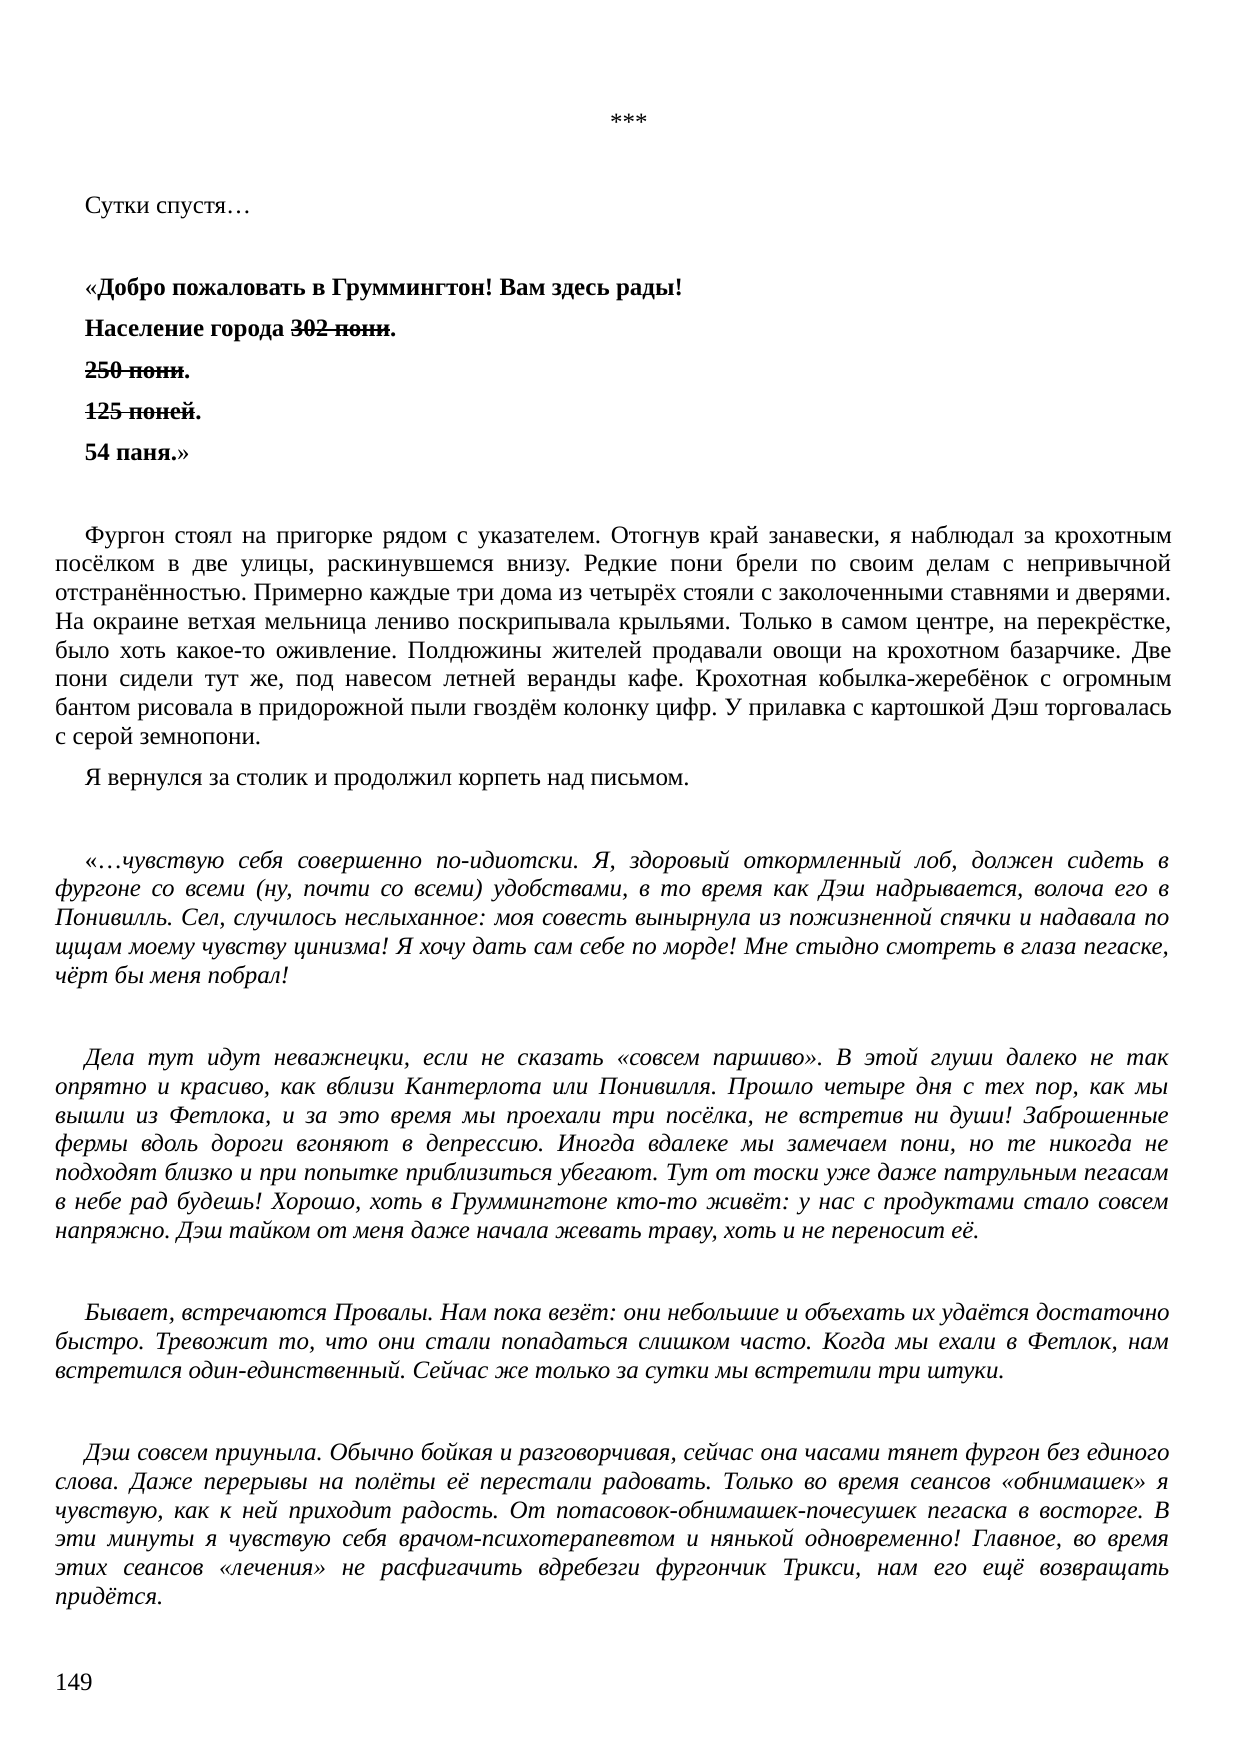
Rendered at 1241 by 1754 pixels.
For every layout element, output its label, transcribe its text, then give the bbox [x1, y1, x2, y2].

text «Добро пожаловать в Груммингтон! Вам здесь рады! [55, 272, 1173, 301]
text 250 пони. [55, 355, 1173, 383]
text Фургон стоял на пригорке рядом с указателем. Отогнув край занавески, я наблюдал за крохотным посёлком в две улицы, раскинувшемся внизу. Редкие пони брели по своим делам с непривычной отстранённостью. Примерно каждые три дома из четырёх стояли с заколоченными ставнями и дверями. На окраине ветхая мельница лениво поскрипывала крыльями. Только в самом центре, на перекрёстке, было хоть какое-то оживление. Полдюжины жителей продавали овощи на крохотном базарчике. Две пони сидели тут же, под навесом летней веранды кафе. Крохотная кобылка-жеребёнок с огромным бантом рисовала в придорожной пыли гвоздём колонку цифр. У прилавка с картошкой Дэш торговалась с серой земнопони. [55, 520, 1173, 750]
text Бывает, встречаются Провалы. Нам пока везёт: они небольшие и объехать их удаётся достаточно быстро. Тревожит то, что они стали попадаться слишком часто. Когда мы ехали в Фетлок, нам встретился один-единственный. Сейчас же только за сутки мы встретили три штуки. [55, 1297, 1173, 1383]
text *** [55, 107, 1173, 136]
text «…чувствую себя совершенно по-идиотски. Я, здоровый откормленный лоб, должен сидеть в фургоне со всеми (ну, почти со всеми) удобствами, в то время как Дэш надрывается, волоча его в Понивилль. Сел, случилось неслыханное: моя совесть вынырнула из пожизненной спячки и надавала по щщам моему чувству цинизма! Я хочу дать сам себе по морде! Мне стыдно смотреть в глаза пегаске, чёрт бы меня побрал! [55, 845, 1173, 988]
text Население города 302 пони. [55, 313, 1173, 342]
text 54 паня.» [55, 437, 1173, 466]
text Я вернулся за столик и продолжил корпеть над письмом. [55, 762, 1173, 791]
text Дэш совсем приуныла. Обычно бойкая и разговорчивая, сейчас она часами тянет фургон без единого слова. Даже перерывы на полёты её перестали радовать. Только во время сеансов «обнимашек» я чувствую, как к ней приходит радость. От потасовок-обнимашек-почесушек пегаска в восторге. В эти минуты я чувствую себя врачом-психотерапевтом и нянькой одновременно! Главное, во время этих сеансов «лечения» не расфигачить вдребезги фургончик Трикси, нам его ещё возвращать придётся. [55, 1437, 1173, 1610]
text 125 поней. [55, 396, 1173, 425]
text Сутки спустя… [55, 190, 1173, 218]
text Дела тут идут неважнецки, если не сказать «совсем паршиво». В этой глуши далеко не так опрятно и красиво, как вблизи Кантерлота или Понивилля. Прошло четыре дня с тех пор, как мы вышли из Фетлока, и за это время мы проехали три посёлка, не встретив ни души! Заброшенные фермы вдоль дороги вгоняют в депрессию. Иногда вдалеке мы замечаем пони, но те никогда не подходят близко и при попытке приблизиться убегают. Тут от тоски уже даже патрульным пегасам в небе рад будешь! Хорошо, хоть в Груммингтоне кто-то живёт: у нас с продуктами стало совсем напряжно. Дэш тайком от меня даже начала жевать траву, хоть и не переносит её. [55, 1042, 1173, 1243]
